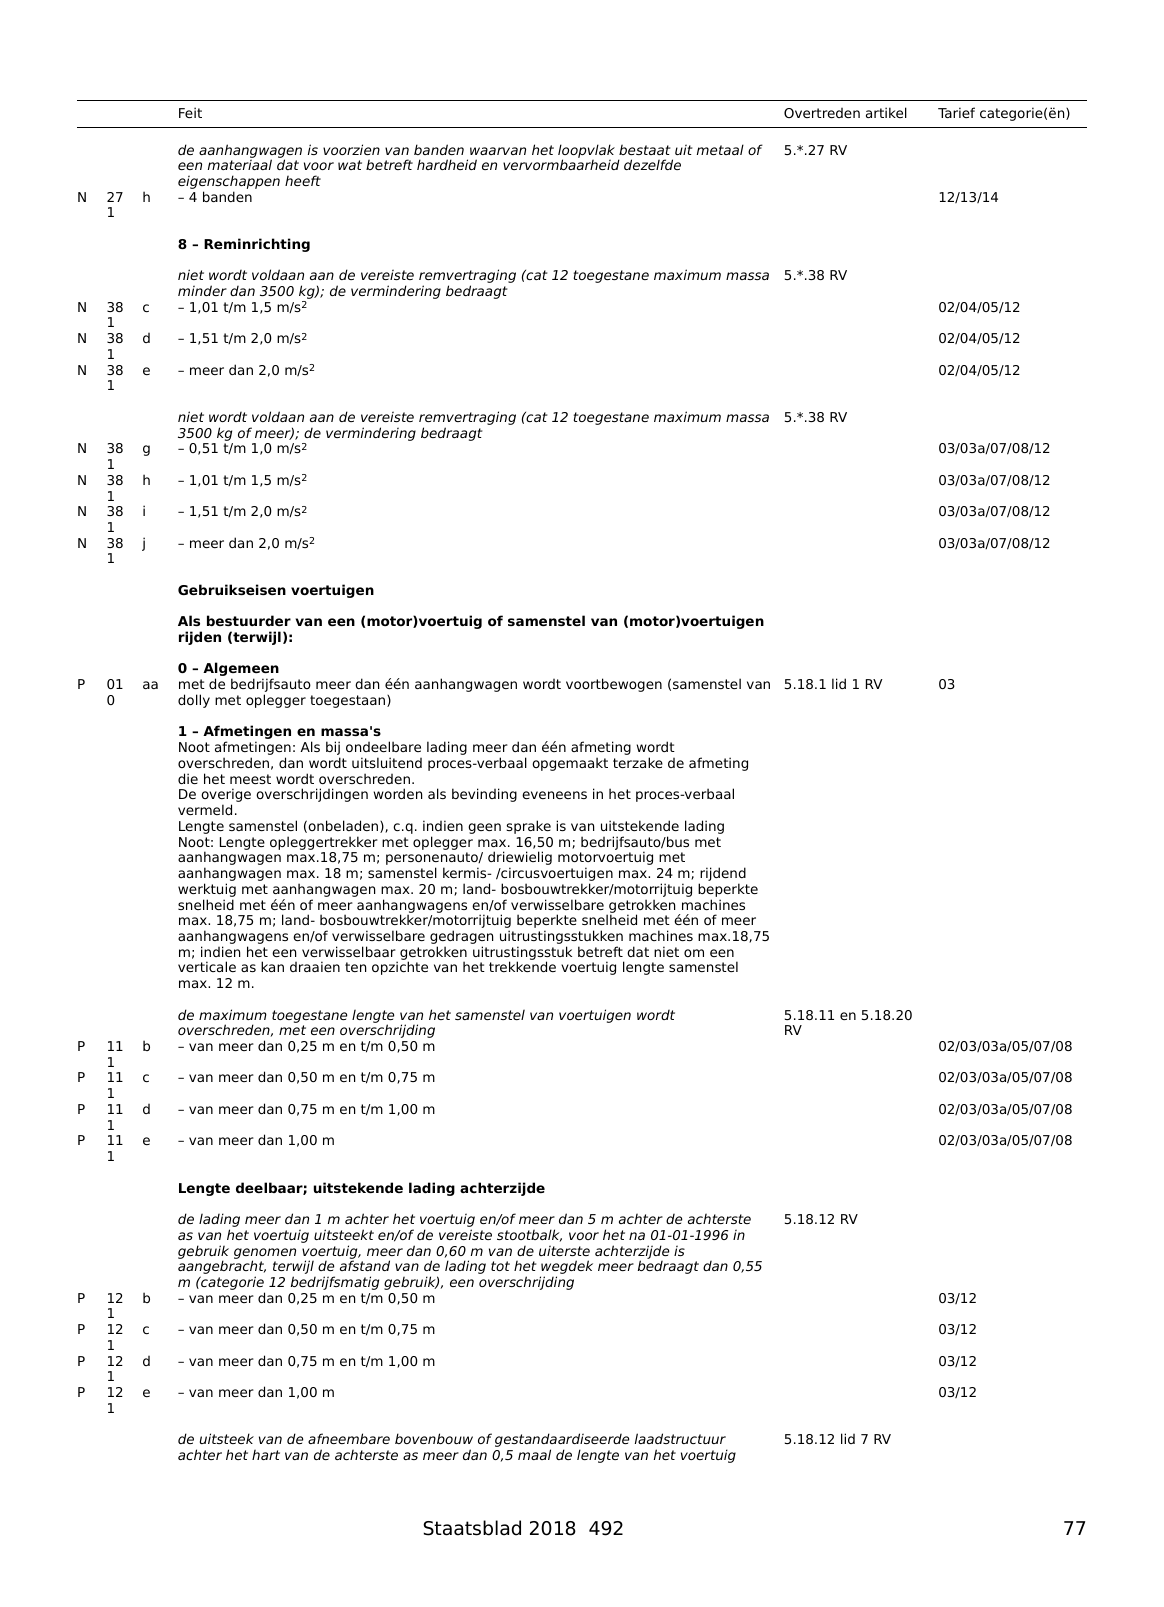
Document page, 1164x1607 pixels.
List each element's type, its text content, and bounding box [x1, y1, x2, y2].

table_cell [172, 599, 778, 614]
table_cell N [77, 300, 101, 331]
table_cell 381 [101, 363, 136, 394]
table_header Tarief categorie(ën) [932, 101, 1087, 127]
table_header [77, 101, 101, 127]
table_cell g [136, 441, 172, 473]
table_cell h [136, 190, 172, 221]
table_cell – 1,51 t/m 2,0 m/s2 [172, 504, 778, 536]
table_cell h [136, 473, 172, 504]
table_cell N [77, 441, 101, 473]
table_cell 381 [101, 300, 136, 331]
table_cell P [77, 677, 101, 708]
table_cell 02/04/05/12 [932, 331, 1087, 362]
table_cell [778, 646, 932, 661]
table_cell 02/04/05/12 [932, 300, 1087, 331]
table_cell [136, 221, 172, 237]
table_cell c [136, 300, 172, 331]
table_cell niet wordt voldaan aan de vereiste remvertraging (cat 12 toegestane maximum massa minder dan 3500 kg); de vermindering bedraagt [172, 268, 778, 299]
table_cell [101, 268, 136, 299]
table_cell 5.*.27 RV [778, 142, 932, 189]
table_cell [172, 567, 778, 583]
table_cell [77, 410, 101, 441]
table_cell – 1,01 t/m 1,5 m/s2 [172, 300, 778, 331]
table_cell [77, 128, 101, 142]
table_cell [778, 237, 932, 252]
table_cell [932, 142, 1087, 189]
table_cell [77, 221, 101, 237]
table_cell i [136, 504, 172, 536]
table_cell N [77, 504, 101, 536]
table_cell [136, 394, 172, 410]
table_cell [778, 567, 932, 583]
table_cell – 1,01 t/m 1,5 m/s2 [172, 473, 778, 504]
table_cell [172, 646, 778, 661]
table_cell [778, 363, 932, 394]
table_cell N [77, 190, 101, 221]
table_cell [778, 614, 932, 646]
table_cell [77, 614, 101, 646]
table_cell [932, 394, 1087, 410]
table_cell [778, 473, 932, 504]
table_cell 03/03a/07/08/12 [932, 473, 1087, 504]
table_cell 02/04/05/12 [932, 363, 1087, 394]
table_cell aa [136, 677, 172, 708]
table_cell N [77, 363, 101, 394]
table_cell [932, 410, 1087, 441]
table_cell [172, 709, 778, 724]
table_cell 5.*.38 RV [778, 410, 932, 441]
table_cell [136, 599, 172, 614]
table_cell [778, 504, 932, 536]
table_cell [932, 567, 1087, 583]
table_header Feit [172, 101, 778, 127]
table_cell N [77, 473, 101, 504]
table_cell [101, 583, 136, 598]
table_cell [172, 394, 778, 410]
table_cell [77, 394, 101, 410]
table_cell [77, 646, 101, 661]
table_cell [101, 567, 136, 583]
table_cell [778, 221, 932, 237]
table_cell [136, 237, 172, 252]
table_cell [778, 599, 932, 614]
table_cell 381 [101, 536, 136, 567]
table_cell [77, 567, 101, 583]
table_cell [136, 268, 172, 299]
table_cell [932, 268, 1087, 299]
table_cell [932, 709, 1087, 724]
table_cell [77, 268, 101, 299]
table_cell [932, 583, 1087, 598]
table_cell [932, 661, 1087, 677]
table_cell [136, 253, 172, 268]
table_cell – 0,51 t/m 1,0 m/s2 [172, 441, 778, 473]
table_cell [101, 394, 136, 410]
table_cell [136, 614, 172, 646]
table_cell [136, 567, 172, 583]
table_cell Als bestuurder van een (motor)voertuig of samenstel van (motor)voertuigen rijden (terwijl): [172, 614, 778, 646]
table_cell 03 [932, 677, 1087, 708]
table_cell [932, 128, 1087, 142]
table_cell [77, 661, 101, 677]
table_cell [932, 599, 1087, 614]
table_cell [136, 709, 172, 724]
table_cell [101, 221, 136, 237]
table_cell [136, 410, 172, 441]
table_cell [77, 237, 101, 252]
table_header Overtreden artikel [778, 101, 932, 127]
table_cell 381 [101, 441, 136, 473]
table_cell N [77, 331, 101, 362]
table_cell [101, 237, 136, 252]
table_cell [101, 646, 136, 661]
table_cell – 1,51 t/m 2,0 m/s2 [172, 331, 778, 362]
table_cell 0 – Algemeen [172, 661, 778, 677]
table_cell [101, 661, 136, 677]
table_cell niet wordt voldaan aan de vereiste remvertraging (cat 12 toegestane maximum massa 3500 kg of meer); de vermindering bedraagt [172, 410, 778, 441]
table_cell met de bedrijfsauto meer dan één aanhangwagen wordt voortbewogen (samenstel van dolly met oplegger toegestaan) [172, 677, 778, 708]
table_cell [136, 128, 172, 142]
table_cell [778, 128, 932, 142]
table_cell [932, 237, 1087, 252]
table_cell [101, 709, 136, 724]
table_cell [136, 646, 172, 661]
table_cell [101, 253, 136, 268]
table_cell [778, 253, 932, 268]
table_cell [101, 410, 136, 441]
table_cell [778, 661, 932, 677]
table_cell [101, 128, 136, 142]
table_cell j [136, 536, 172, 567]
table_cell [172, 221, 778, 237]
table_cell [932, 614, 1087, 646]
table_header [136, 101, 172, 127]
table_cell [778, 190, 932, 221]
table_cell 03/03a/07/08/12 [932, 536, 1087, 567]
table_cell [136, 661, 172, 677]
table_cell [778, 536, 932, 567]
table_cell [77, 142, 101, 189]
table_cell [778, 331, 932, 362]
table_cell [172, 253, 778, 268]
table_cell e [136, 363, 172, 394]
table_cell [77, 253, 101, 268]
table_cell [77, 599, 101, 614]
table_cell – 4 banden [172, 190, 778, 221]
table_cell [101, 142, 136, 189]
table_cell d [136, 331, 172, 362]
table_cell – meer dan 2,0 m/s2 [172, 363, 778, 394]
table_cell [77, 709, 101, 724]
table_cell [101, 614, 136, 646]
table_cell [778, 709, 932, 724]
table_cell N [77, 536, 101, 567]
table_cell [932, 253, 1087, 268]
table_cell 5.*.38 RV [778, 268, 932, 299]
table_cell [932, 646, 1087, 661]
table_cell 03/03a/07/08/12 [932, 441, 1087, 473]
table_cell [77, 583, 101, 598]
table_cell 5.18.1 lid 1 RV [778, 677, 932, 708]
table_cell [778, 300, 932, 331]
table_cell de aanhangwagen is voorzien van banden waarvan het loopvlak bestaat uit metaal of een materiaal dat voor wat betreft hardheid en vervormbaarheid dezelfde eigenschappen heeft [172, 142, 778, 189]
table_cell [136, 583, 172, 598]
table_cell 381 [101, 331, 136, 362]
table_cell 010 [101, 677, 136, 708]
table_cell 271 [101, 190, 136, 221]
table_cell 381 [101, 473, 136, 504]
table_cell 03/03a/07/08/12 [932, 504, 1087, 536]
table_cell 8 – Reminrichting [172, 237, 778, 252]
table_cell [778, 394, 932, 410]
table_cell [172, 128, 778, 142]
table_header [101, 101, 136, 127]
table_cell [932, 221, 1087, 237]
table_cell 381 [101, 504, 136, 536]
table_cell [778, 441, 932, 473]
table_cell – meer dan 2,0 m/s2 [172, 536, 778, 567]
table_cell Gebruikseisen voertuigen [172, 583, 778, 598]
table_cell 12/13/14 [932, 190, 1087, 221]
table_cell [778, 583, 932, 598]
table_cell [101, 599, 136, 614]
table_cell [136, 142, 172, 189]
